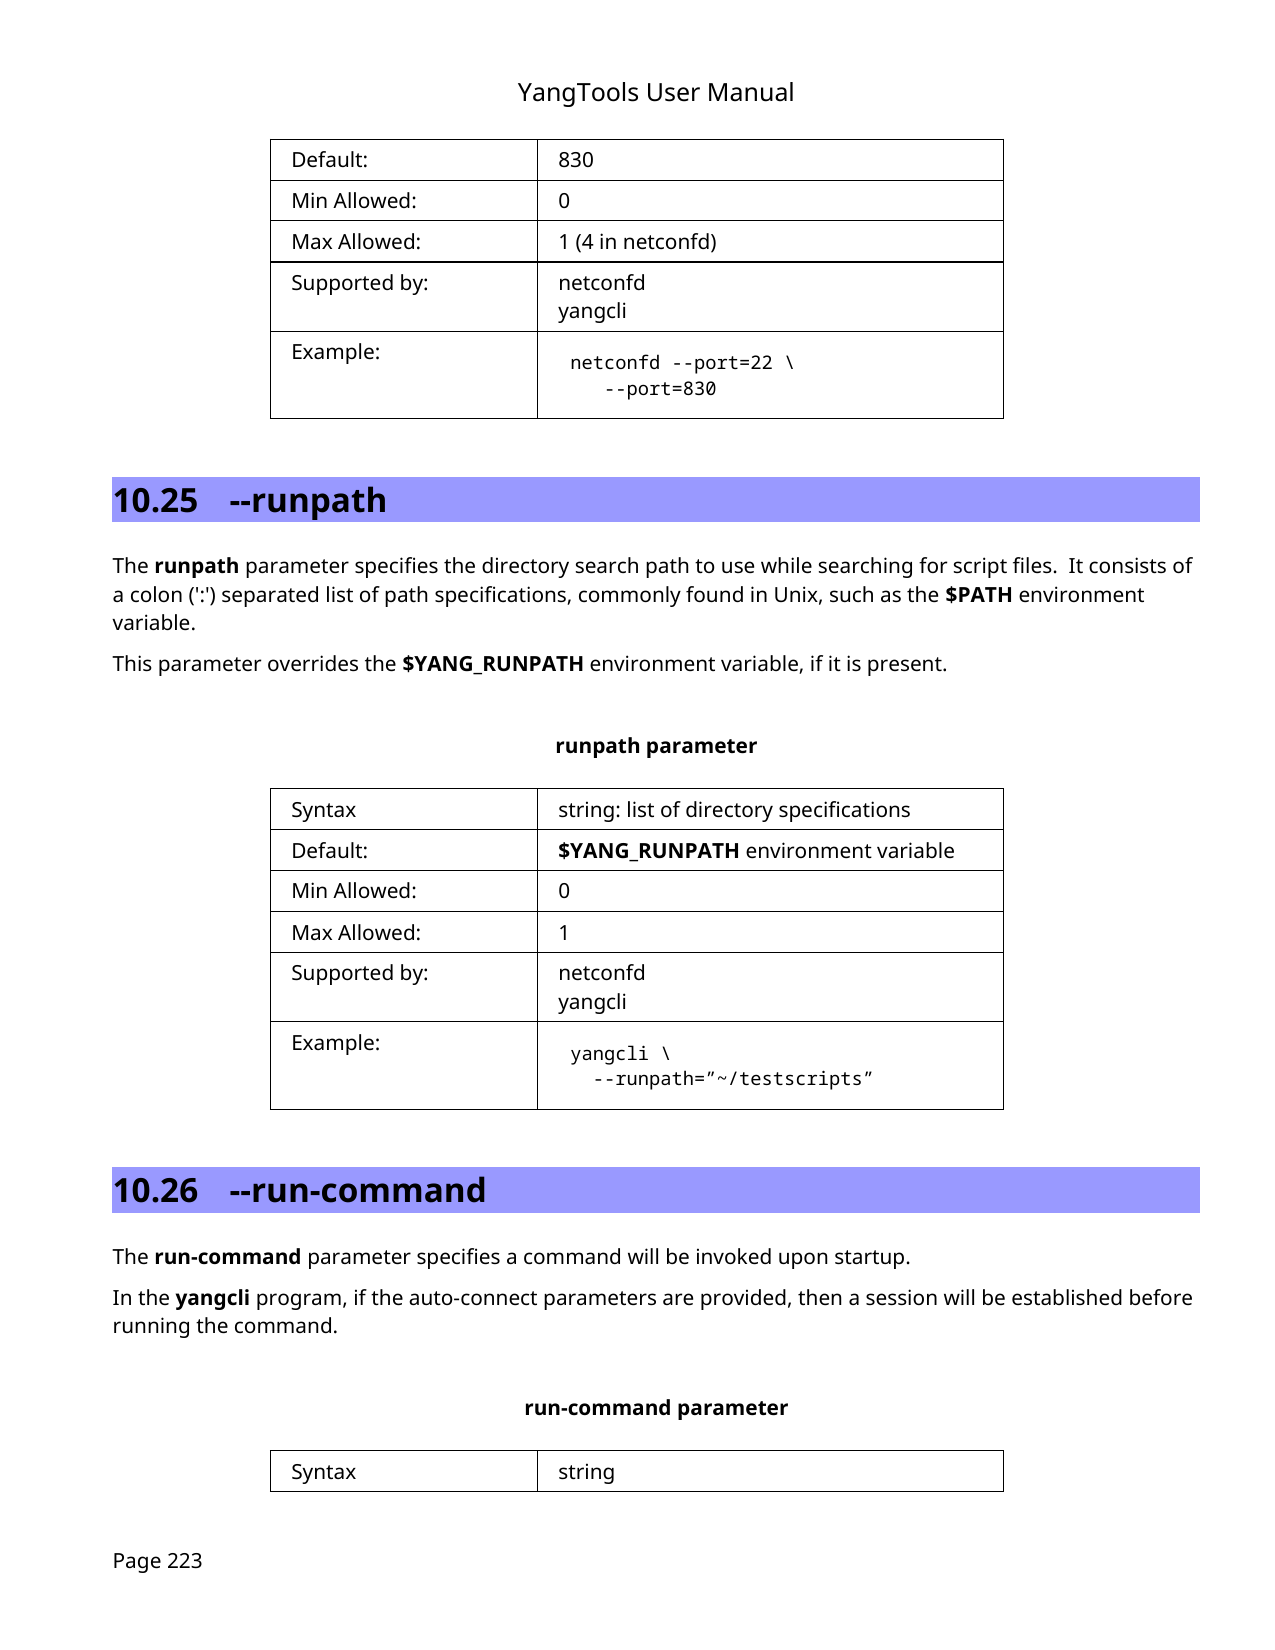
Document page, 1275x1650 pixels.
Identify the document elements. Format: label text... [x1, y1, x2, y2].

subtitle --runpath [112, 477, 1200, 522]
text In the yangcli program, if the auto-connect parameters are provided, then a session will be established before running the command. [112, 1283, 1200, 1340]
table_header string [538, 1451, 1003, 1491]
table_cell Min Allowed: [271, 871, 537, 911]
table_header Syntax [271, 1451, 537, 1491]
table_cell netconfd yangcli [538, 263, 1003, 331]
table_cell 0 [538, 181, 1003, 220]
table_cell Max Allowed: [271, 221, 537, 261]
table_cell Default: [271, 140, 537, 179]
table_cell Example: [271, 1022, 537, 1109]
table_cell Default: [271, 830, 537, 870]
text The run-command parameter specifies a command will be invoked upon startup. [112, 1242, 1200, 1270]
subtitle runpath parameter [127, 731, 1185, 759]
table_cell Supported by: [271, 263, 537, 331]
subtitle run-command parameter [127, 1393, 1185, 1422]
table_cell netconfd yangcli [538, 953, 1003, 1021]
text The runpath parameter specifies the directory search path to use while searching for script files. It consists of a colon (':') separated list of path specifications, commonly found in Unix, such as the $PATH environment variable. [112, 551, 1200, 637]
table_cell 830 [538, 140, 1003, 179]
subtitle --run-command [112, 1167, 1200, 1213]
table_header Syntax [271, 789, 537, 829]
text This parameter overrides the $YANG_RUNPATH environment variable, if it is present. [112, 649, 1200, 678]
table_cell Supported by: [271, 953, 537, 1021]
table_header string: list of directory specifications [538, 789, 1003, 829]
table_cell yangcli \ --runpath=”~/testscripts” [538, 1022, 1003, 1109]
table_cell $YANG_RUNPATH environment variable [538, 830, 1003, 870]
table_cell 1 (4 in netconfd) [538, 221, 1003, 261]
table_cell 1 [538, 912, 1003, 952]
table_cell Max Allowed: [271, 912, 537, 952]
table_cell Example: [271, 332, 537, 418]
table_cell Min Allowed: [271, 181, 537, 220]
table_cell netconfd --port=22 \ --port=830 [538, 332, 1003, 418]
table_cell 0 [538, 871, 1003, 911]
